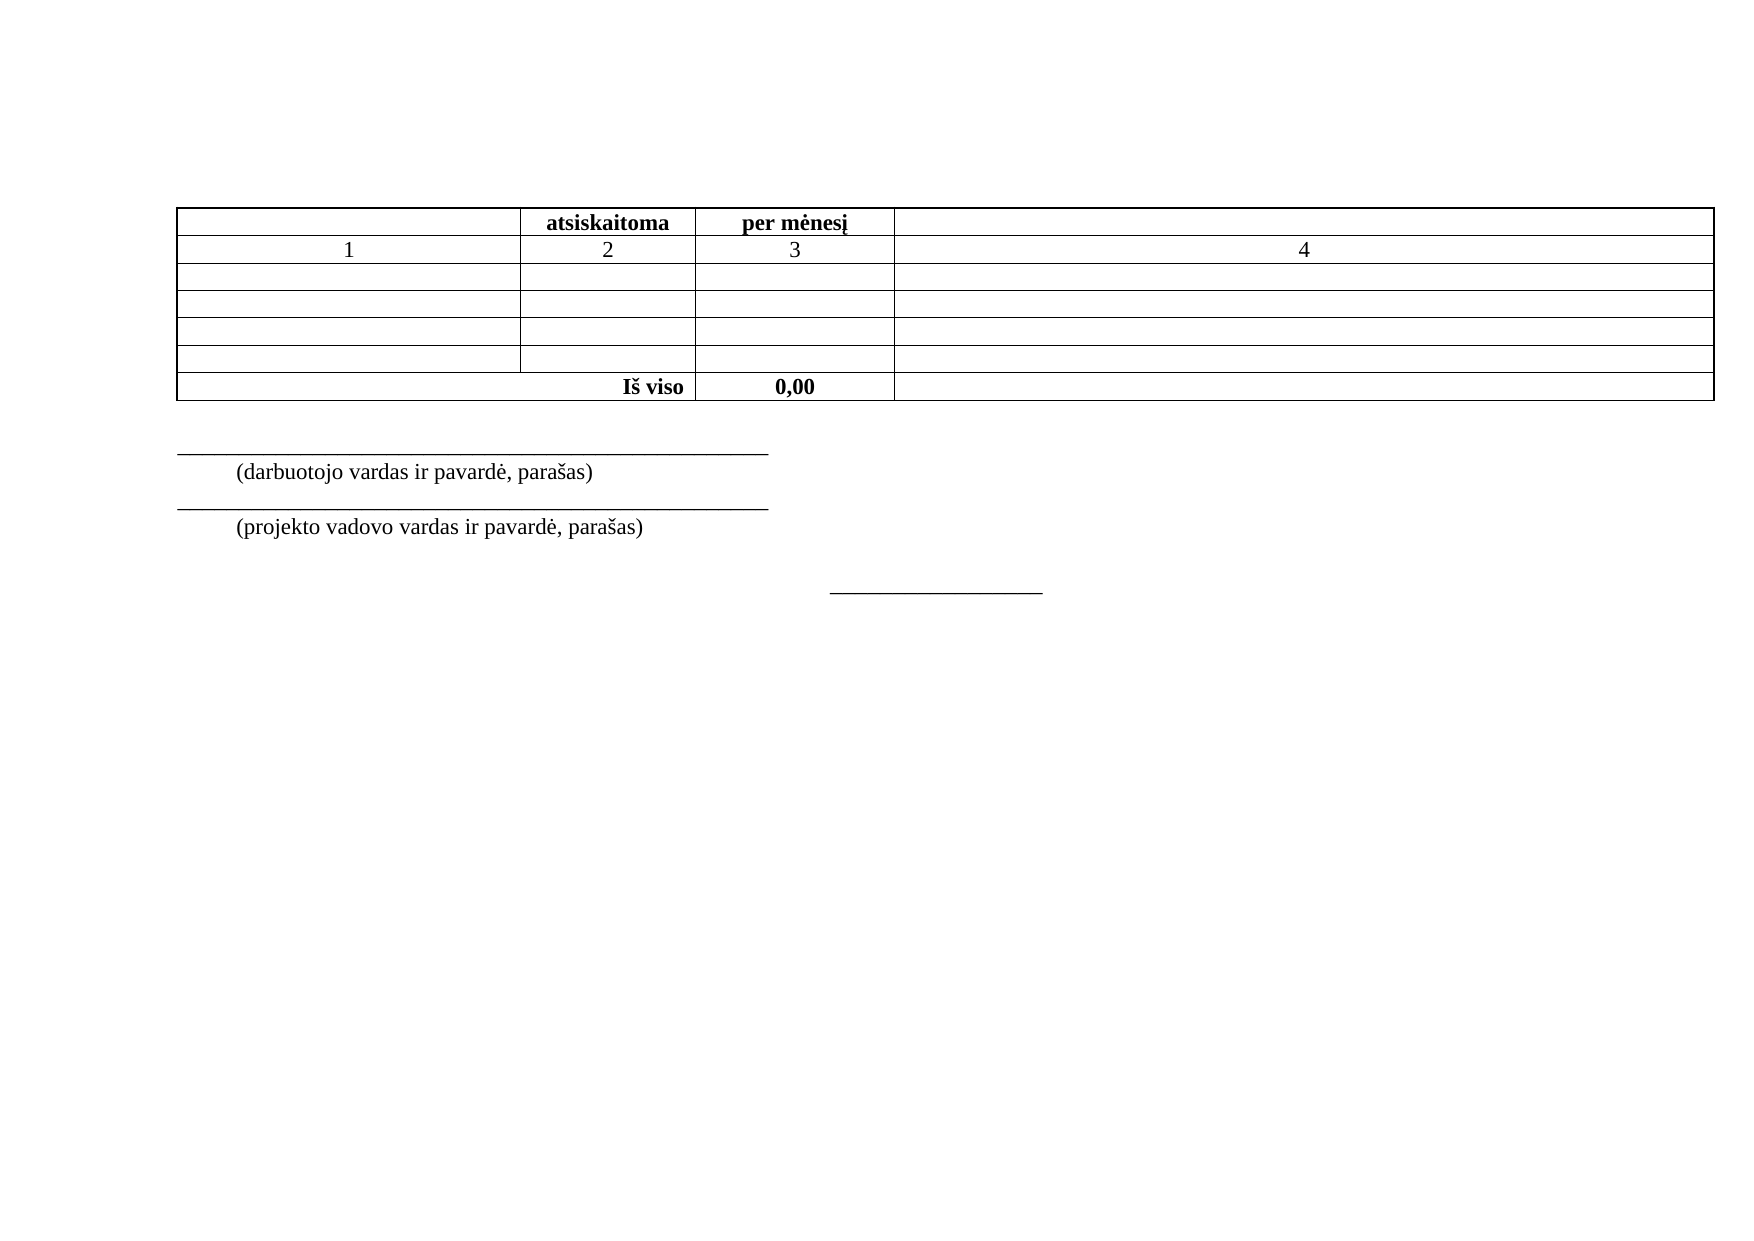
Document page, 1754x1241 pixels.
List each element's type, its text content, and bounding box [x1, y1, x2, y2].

table_cell [696, 291, 894, 317]
table_cell [895, 264, 1713, 290]
text _ [177, 484, 1695, 513]
table_header per mėnesį [696, 209, 894, 235]
table_cell 0,00 [696, 373, 894, 399]
table_cell Iš viso [521, 373, 695, 399]
table_cell [696, 264, 894, 290]
table_cell 4 [895, 236, 1713, 262]
table_header [895, 209, 1713, 235]
table_cell 2 [521, 236, 695, 262]
table_cell 3 [696, 236, 894, 262]
table_cell [178, 346, 520, 372]
table_cell [895, 373, 1713, 399]
text _________________ [177, 568, 1695, 597]
table_header [178, 209, 520, 235]
table_cell [895, 291, 1713, 317]
text (projekto vadovo vardas ir pavardė, parašas) [177, 513, 1695, 539]
text _ [177, 429, 1695, 458]
table_cell [521, 291, 695, 317]
text (darbuotojo vardas ir pavardė, parašas) [177, 458, 1695, 484]
table_cell [178, 264, 520, 290]
table_cell [178, 291, 520, 317]
table_cell [895, 346, 1713, 372]
table_cell [178, 318, 520, 345]
table_header atsiskaitoma [521, 209, 695, 235]
table_cell [895, 318, 1713, 345]
table_cell [521, 346, 695, 372]
table_cell [178, 373, 521, 399]
table_cell [521, 318, 695, 345]
table_cell [521, 264, 695, 290]
table_cell 1 [178, 236, 520, 262]
table_cell [696, 318, 894, 345]
table_cell [696, 346, 894, 372]
